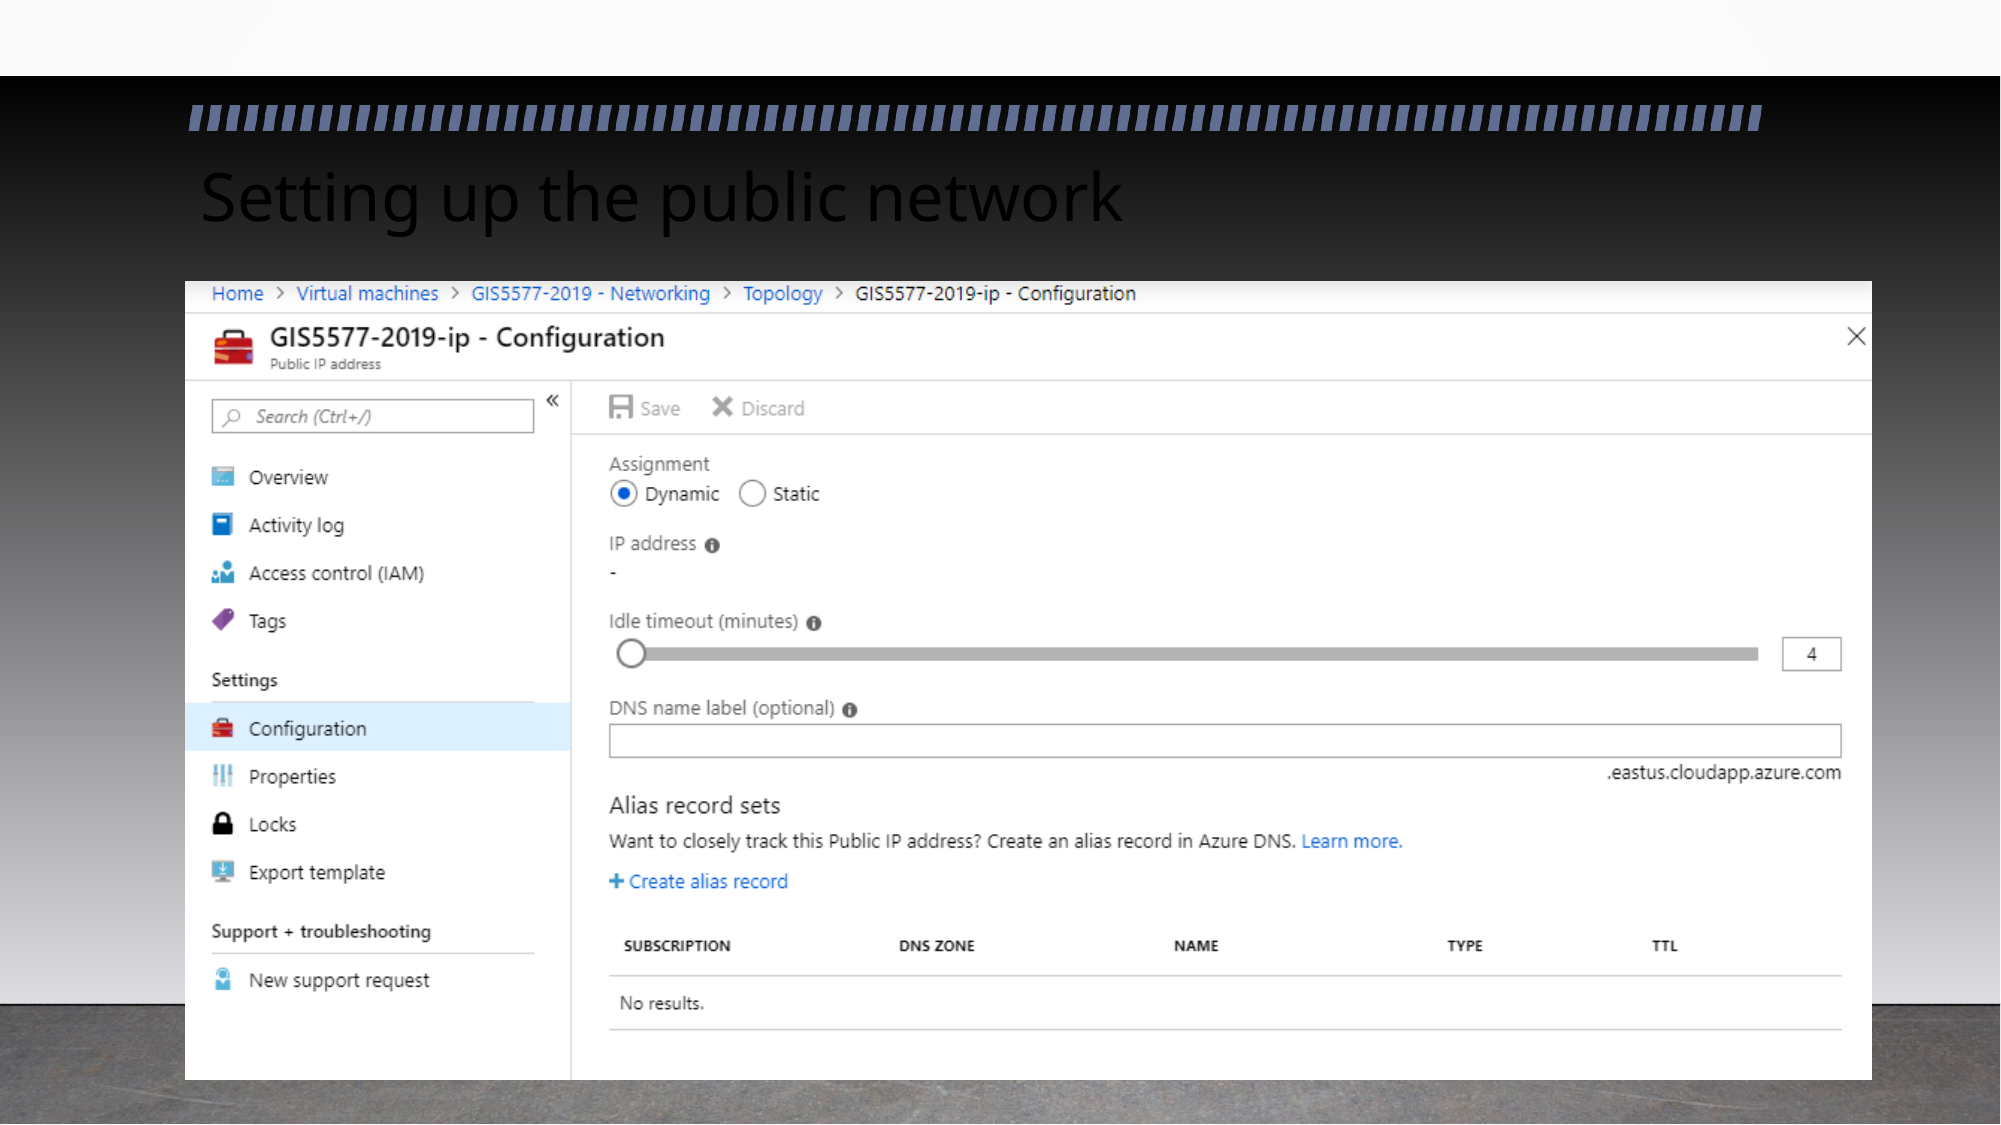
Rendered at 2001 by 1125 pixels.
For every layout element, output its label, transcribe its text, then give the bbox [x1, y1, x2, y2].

picture [185, 281, 1872, 1080]
title Setting up the public network [185, 156, 1761, 281]
